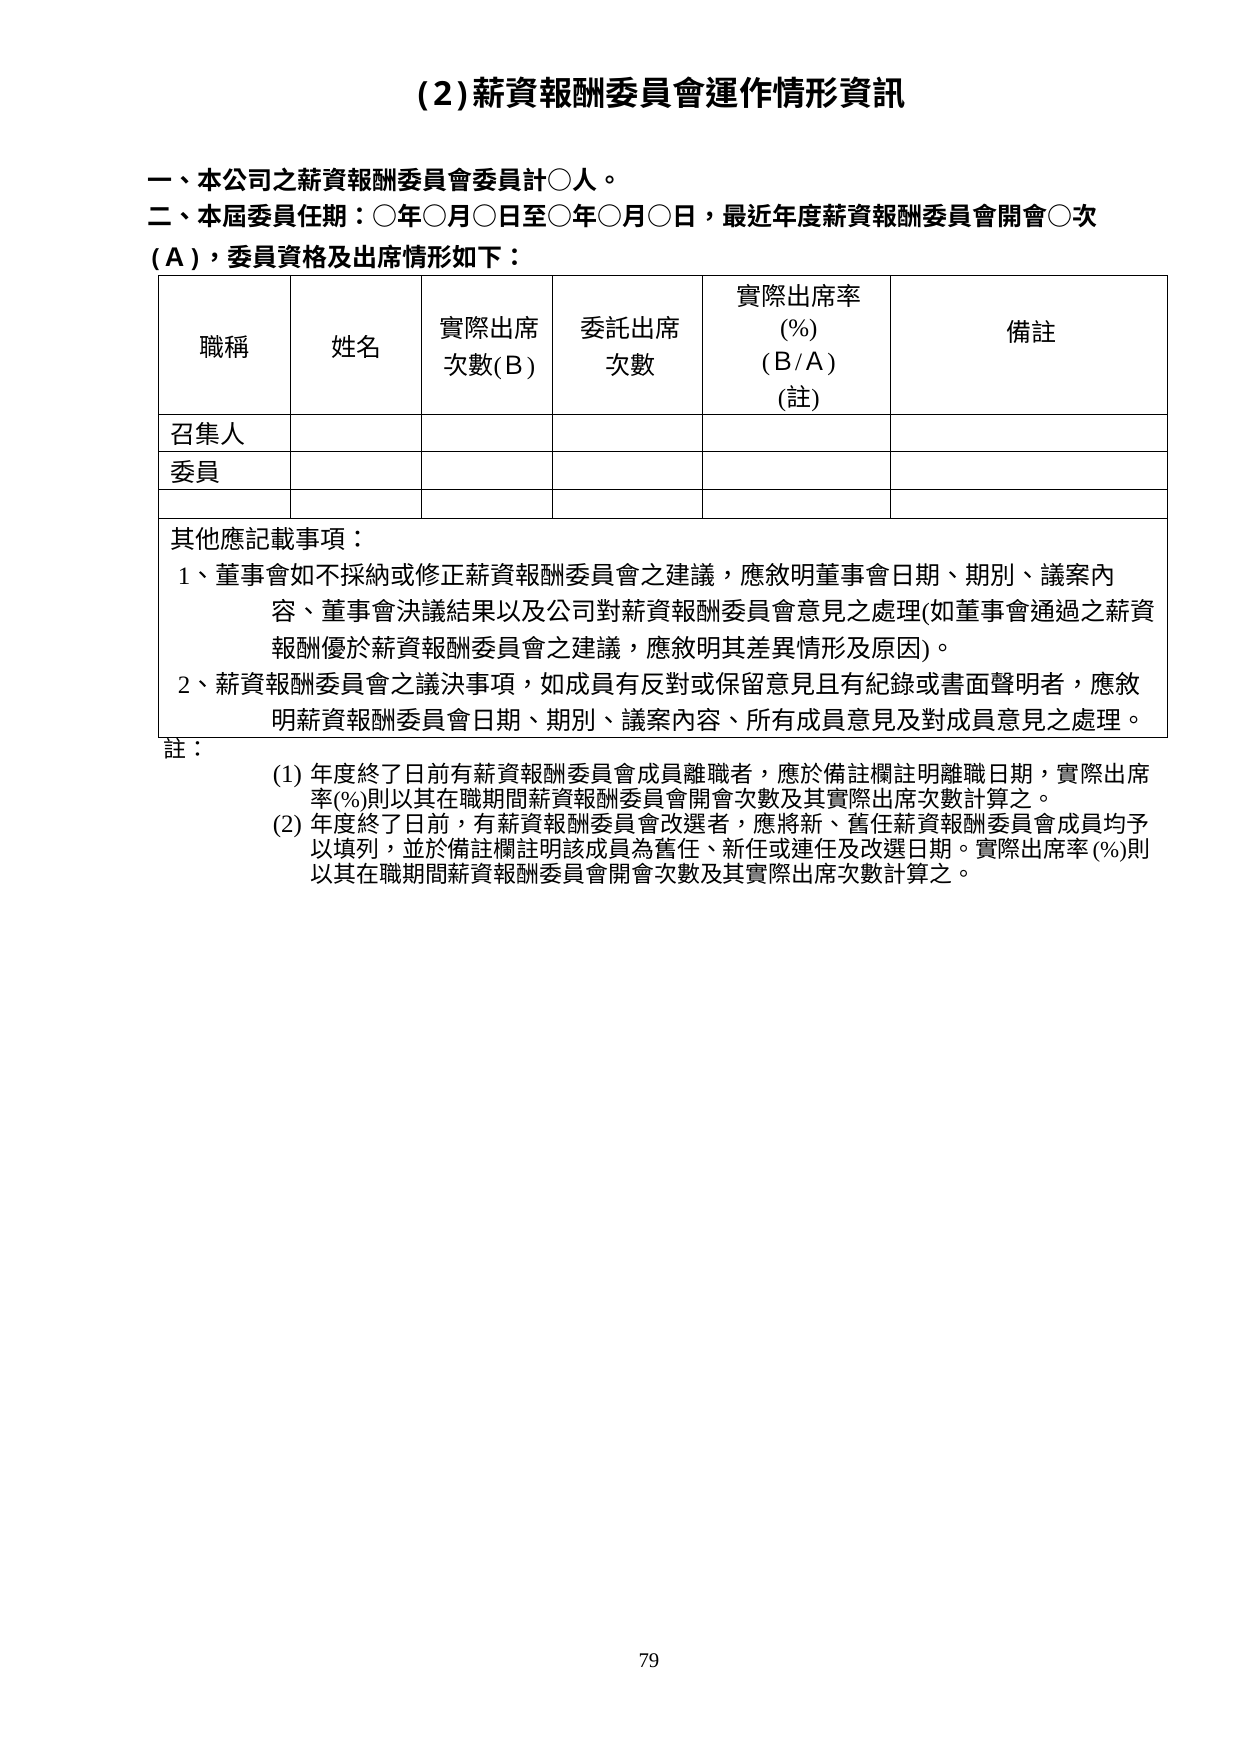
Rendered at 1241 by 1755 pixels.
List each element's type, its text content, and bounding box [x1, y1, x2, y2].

table_cell [291, 415, 421, 451]
table_cell [703, 490, 890, 518]
table_cell [891, 490, 1167, 518]
list 年度終了日前有薪資報酬委員會成員離職者，應於備註欄註明離職日期，實際出席率(%)則以其在職期間薪資報酬委員會開會次數及其實際出席次數計算之。 [273, 763, 1150, 813]
table_cell [553, 415, 702, 451]
text 註： [164, 738, 1150, 763]
table_cell [422, 490, 552, 518]
table_cell [422, 452, 552, 488]
table_cell [703, 415, 890, 451]
table_header 實際出席次數(Ｂ) [422, 276, 552, 414]
table_cell [891, 415, 1167, 451]
table_cell 召集人 [159, 415, 290, 451]
list 年度終了日前，有薪資報酬委員會改選者，應將新、舊任薪資報酬委員會成員均予以填列，並於備註欄註明該成員為舊任、新任或連任及改選日期。實際出席率(%)則以其在職期間薪資報酬委員會開會次數及其實際出席次數計算之。 [273, 813, 1150, 888]
table_cell 委員 [159, 452, 290, 488]
table_cell [553, 452, 702, 488]
table_cell [553, 490, 702, 518]
table_header 姓名 [291, 276, 421, 414]
table_cell [291, 490, 421, 518]
table_header 職稱 [159, 276, 290, 414]
table_header 備註 [891, 276, 1167, 414]
table_header 委託出席次數 [553, 276, 702, 414]
table_cell [159, 490, 290, 518]
table_cell [422, 415, 552, 451]
text (2)薪資報酬委員會運作情形資訊 [148, 67, 1150, 115]
table_cell [703, 452, 890, 488]
table_cell [891, 452, 1167, 488]
text 一、本公司之薪資報酬委員會委員計○人。 二、本屆委員任期：○年○月○日至○年○月○日，最近年度薪資報酬委員會開會○次(Ａ)，委員資格及出席情形如下： [148, 161, 1150, 275]
table_cell 其他應記載事項： 董事會如不採納或修正薪資報酬委員會之建議，應敘明董事會日期、期別、議案內容、董事會決議結果以及公司對薪資報酬委員會意見之處理(如董事會通過之薪資報酬優於薪資報酬委員會之建議，應敘明其差異情形及原因)。 薪資報酬委員會之議決事項，如成員有反對或保留意見且有紀錄或書面聲明者，應敘明薪資報酬委員會日期、期別、議案內容、所有成員意見及對成員意見之處理。 [159, 519, 1167, 737]
table_header 實際出席率(%) (Ｂ/Ａ) (註) [703, 276, 890, 414]
table_cell [291, 452, 421, 488]
